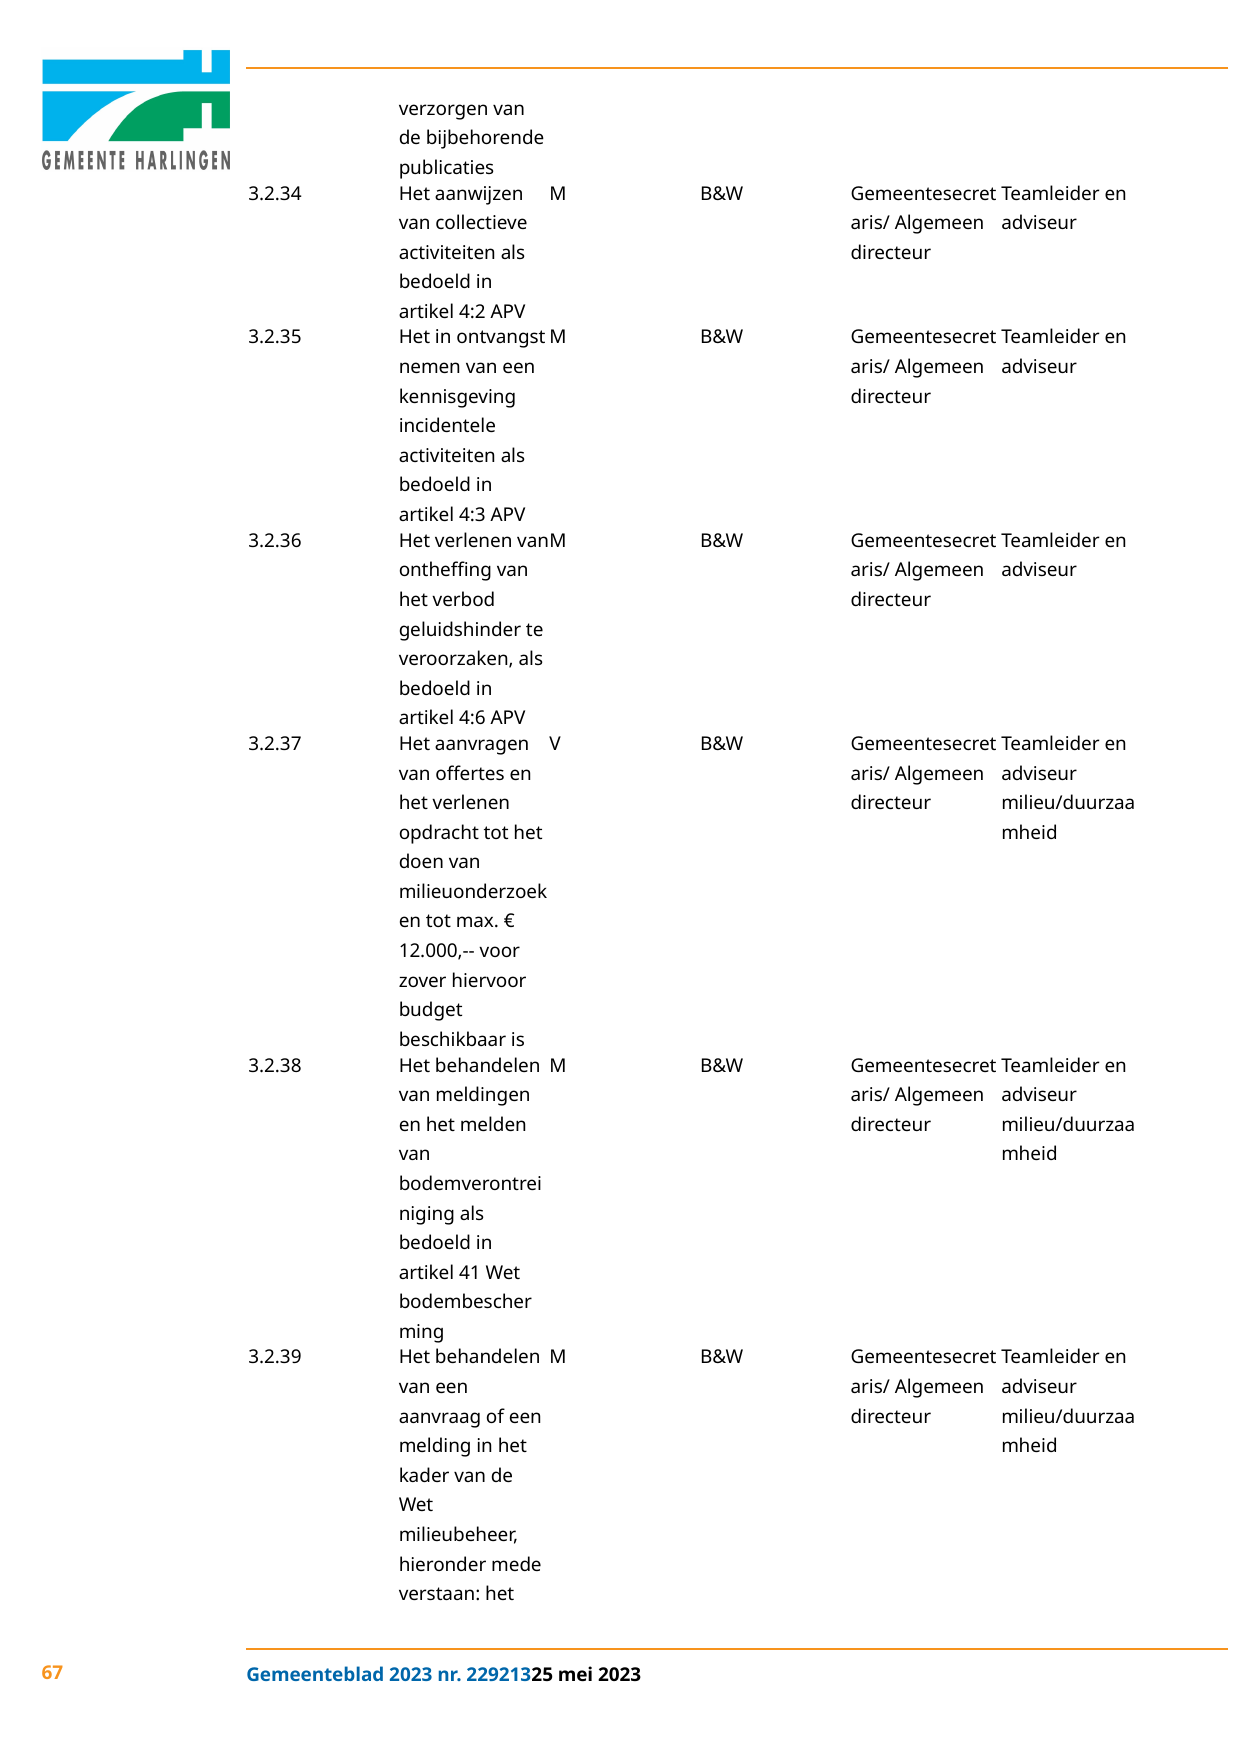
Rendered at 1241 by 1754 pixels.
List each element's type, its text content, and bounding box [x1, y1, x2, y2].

table_cell Het aanvragen van offertes en het verlenen opdracht tot het doen van milieuonderzoeken tot max. € 12.000,-- voor zover hiervoor budget beschikbaar is [399, 730, 549, 1052]
table_cell Gemeentesecretaris/ Algemeen directeur [850, 324, 1001, 527]
table_cell Het aanwijzen van collectieve activiteiten als bedoeld in artikel 4:2 APV [399, 180, 549, 324]
table_cell 3.2.39 [248, 1344, 398, 1606]
table_cell 3.2.36 [248, 527, 398, 730]
table_cell Het behandelen van meldingen en het melden van bodemverontreiniging als bedoeld in artikel 41 Wet bodembescherming [399, 1052, 549, 1344]
table_cell [700, 95, 850, 180]
table_cell B&W [700, 527, 850, 730]
table_cell B&W [700, 180, 850, 324]
table_cell Teamleider en adviseur [1001, 180, 1152, 324]
table_cell M [549, 1052, 700, 1344]
table_cell V [549, 730, 700, 1052]
table_cell [549, 95, 700, 180]
table_cell [248, 95, 398, 180]
table_cell M [549, 527, 700, 730]
table_cell Het in ontvangst nemen van een kennisgeving incidentele activiteiten als bedoeld in artikel 4:3 APV [399, 324, 549, 527]
table_cell Teamleider en adviseur milieu/duurzaamheid [1001, 730, 1152, 1052]
table_cell Gemeentesecretaris/ Algemeen directeur [850, 730, 1001, 1052]
table_cell M [549, 324, 700, 527]
table_cell M [549, 180, 700, 324]
table_cell Teamleider en adviseur [1001, 527, 1152, 730]
picture [41, 47, 231, 172]
table_cell B&W [700, 1052, 850, 1344]
table_cell 3.2.35 [248, 324, 398, 527]
table_cell 3.2.38 [248, 1052, 398, 1344]
table_cell Het behandelen van een aanvraag of een melding in het kader van de Wet milieubeheer, hieronder mede verstaan: het [399, 1344, 549, 1606]
table_cell Teamleider en adviseur milieu/duurzaamheid [1001, 1052, 1152, 1344]
table_cell 3.2.34 [248, 180, 398, 324]
table_cell Gemeentesecretaris/ Algemeen directeur [850, 1052, 1001, 1344]
table_cell Teamleider en adviseur [1001, 324, 1152, 527]
table_cell B&W [700, 324, 850, 527]
table_cell verzorgen van de bijbehorende publicaties [399, 95, 549, 180]
table_cell Het verlenen van ontheffing van het verbod geluidshinder te veroorzaken, als bedoeld in artikel 4:6 APV [399, 527, 549, 730]
table_cell B&W [700, 1344, 850, 1606]
table_cell Teamleider en adviseur milieu/duurzaamheid [1001, 1344, 1152, 1606]
table_cell M [549, 1344, 700, 1606]
table_cell 3.2.37 [248, 730, 398, 1052]
table_cell B&W [700, 730, 850, 1052]
table_cell [850, 95, 1001, 180]
table_cell Gemeentesecretaris/ Algemeen directeur [850, 1344, 1001, 1606]
table_cell Gemeentesecretaris/ Algemeen directeur [850, 527, 1001, 730]
table_cell Gemeentesecretaris/ Algemeen directeur [850, 180, 1001, 324]
table_cell [1001, 95, 1152, 180]
